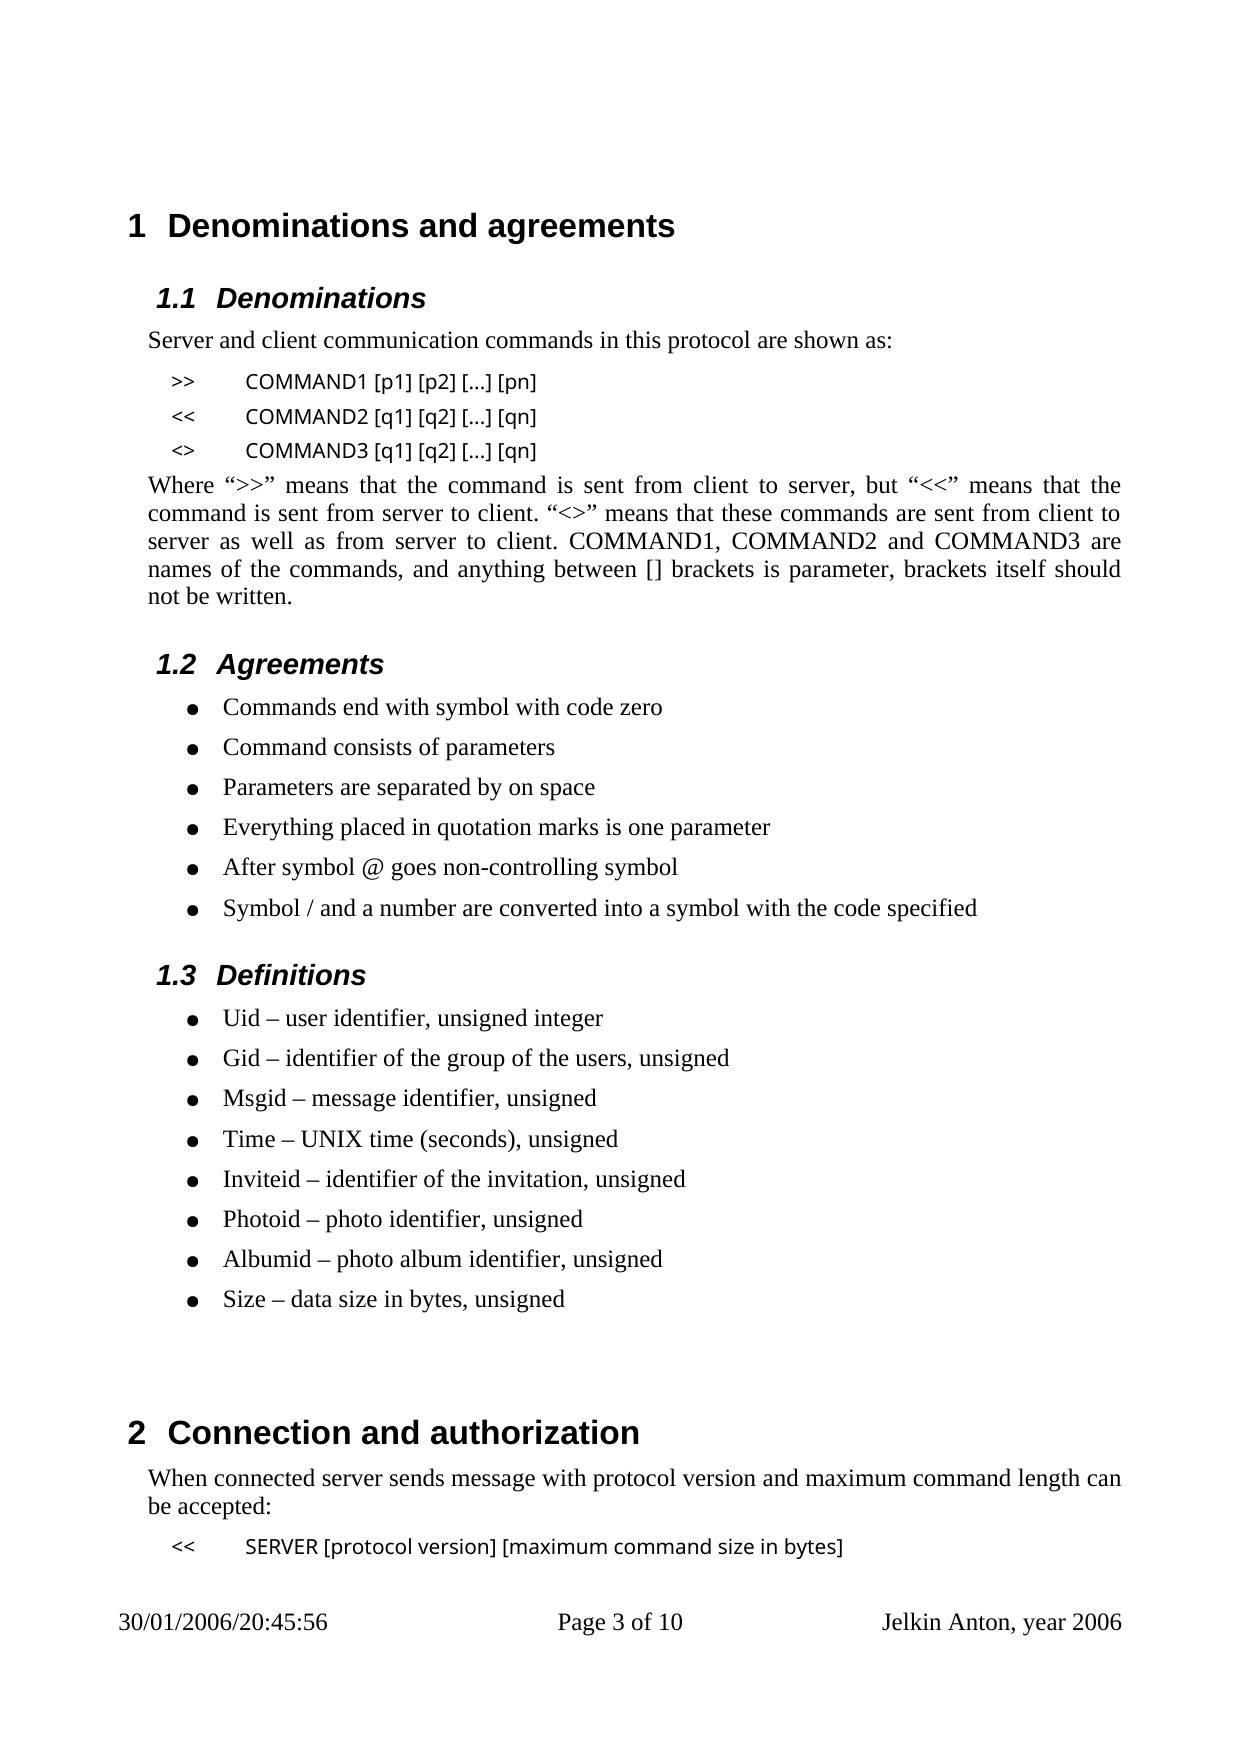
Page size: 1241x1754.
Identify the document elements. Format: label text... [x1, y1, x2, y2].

list After symbol @ goes non-controlling symbol [185, 853, 1122, 881]
list Albumid – photo album identifier, unsigned [185, 1245, 1122, 1273]
list Size – data size in bytes, unsigned [185, 1286, 1122, 1313]
list Parameters are separated by on space [185, 773, 1122, 801]
text <> COMMAND3 [q1] [q2] [...] [qn] [171, 437, 1122, 465]
text Server and client communication commands in this protocol are shown as: [148, 327, 1122, 354]
text Where “>>” means that the command is sent from client to server, but “<<” means that the command is sent from server to client. “<>” means that these commands are sent from client to server as well as from server to client. COMMAND1, COMMAND2 and COMMAND3 are names of the commands, and anything between [] brackets is parameter, brackets itself should not be written. [148, 472, 1122, 610]
subtitle Denominations [148, 282, 1122, 314]
list Uid – user identifier, unsigned integer [185, 1004, 1122, 1032]
text << COMMAND2 [q1] [q2] [...] [qn] [171, 402, 1122, 430]
list Msgid – message identifier, unsigned [185, 1084, 1122, 1112]
text << SERVER [protocol version] [maximum command size in bytes] [171, 1532, 1122, 1561]
subtitle Denominations and agreements [118, 207, 1122, 244]
list Inviteid – identifier of the invitation, unsigned [185, 1165, 1122, 1193]
list Time – UNIX time (seconds), unsigned [185, 1125, 1122, 1152]
text >> COMMAND1 [p1] [p2] [...] [pn] [171, 367, 1122, 395]
subtitle Definitions [148, 959, 1122, 992]
text When connected server sends message with protocol version and maximum command length can be accepted: [148, 1464, 1122, 1519]
list Commands end with symbol with code zero [185, 693, 1122, 720]
subtitle Agreements [148, 648, 1122, 680]
subtitle Connection and authorization [118, 1414, 1122, 1452]
list Photoid – photo identifier, unsigned [185, 1205, 1122, 1233]
list Symbol / and a number are converted into a symbol with the code specified [185, 894, 1122, 921]
list Command consists of parameters [185, 733, 1122, 761]
list Gid – identifier of the group of the users, unsigned [185, 1044, 1122, 1072]
list Everything placed in quotation marks is one parameter [185, 813, 1122, 841]
